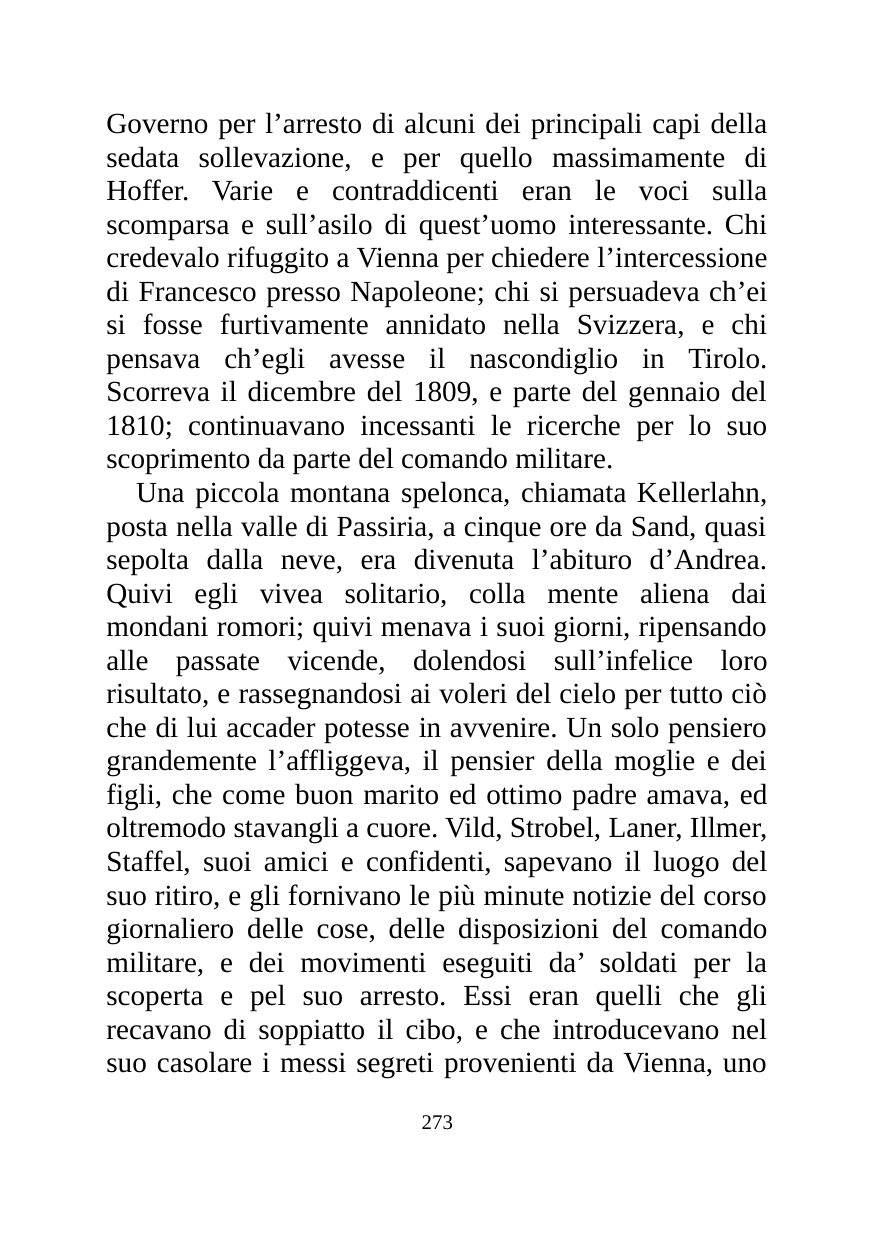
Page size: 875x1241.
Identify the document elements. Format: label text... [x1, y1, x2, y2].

text Governo per l’arresto di alcuni dei principali capi della sedata sollevazione, e per quello massimamente di Hoffer. Varie e contraddicenti eran le voci sulla scomparsa e sull’asilo di quest’uomo interessante. Chi credevalo rifuggito a Vienna per chiedere l’intercessione di Francesco presso Napoleone; chi si persuadeva ch’ei si fosse furtivamente annidato nella Svizzera, e chi pensava ch’egli avesse il nascondiglio in Tirolo. Scorreva il dicembre del 1809, e parte del gennaio del 1810; continuavano incessanti le ricerche per lo suo scoprimento da parte del comando militare. [106, 106, 768, 475]
text Una piccola montana spelonca, chiamata Kellerlahn, posta nella valle di Passiria, a cinque ore da Sand, quasi sepolta dalla neve, era divenuta l’abituro d’Andrea. Quivi egli vivea solitario, colla mente aliena dai mondani romori; quivi menava i suoi giorni, ripensando alle passate vicende, dolendosi sull’infelice loro risultato, e rassegnandosi ai voleri del cielo per tutto ciò che di lui accader potesse in avvenire. Un solo pensiero grandemente l’affliggeva, il pensier della moglie e dei figli, che come buon marito ed ottimo padre amava, ed oltremodo stavangli a cuore. Vild, Strobel, Laner, Illmer, Staffel, suoi amici e confidenti, sapevano il luogo del suo ritiro, e gli fornivano le più minute notizie del corso giornaliero delle cose, delle disposizioni del comando militare, e dei movimenti eseguiti da’ soldati per la scoperta e pel suo arresto. Essi eran quelli che gli recavano di soppiatto il cibo, e che introducevano nel suo casolare i messi segreti provenienti da Vienna, uno [106, 475, 768, 1079]
